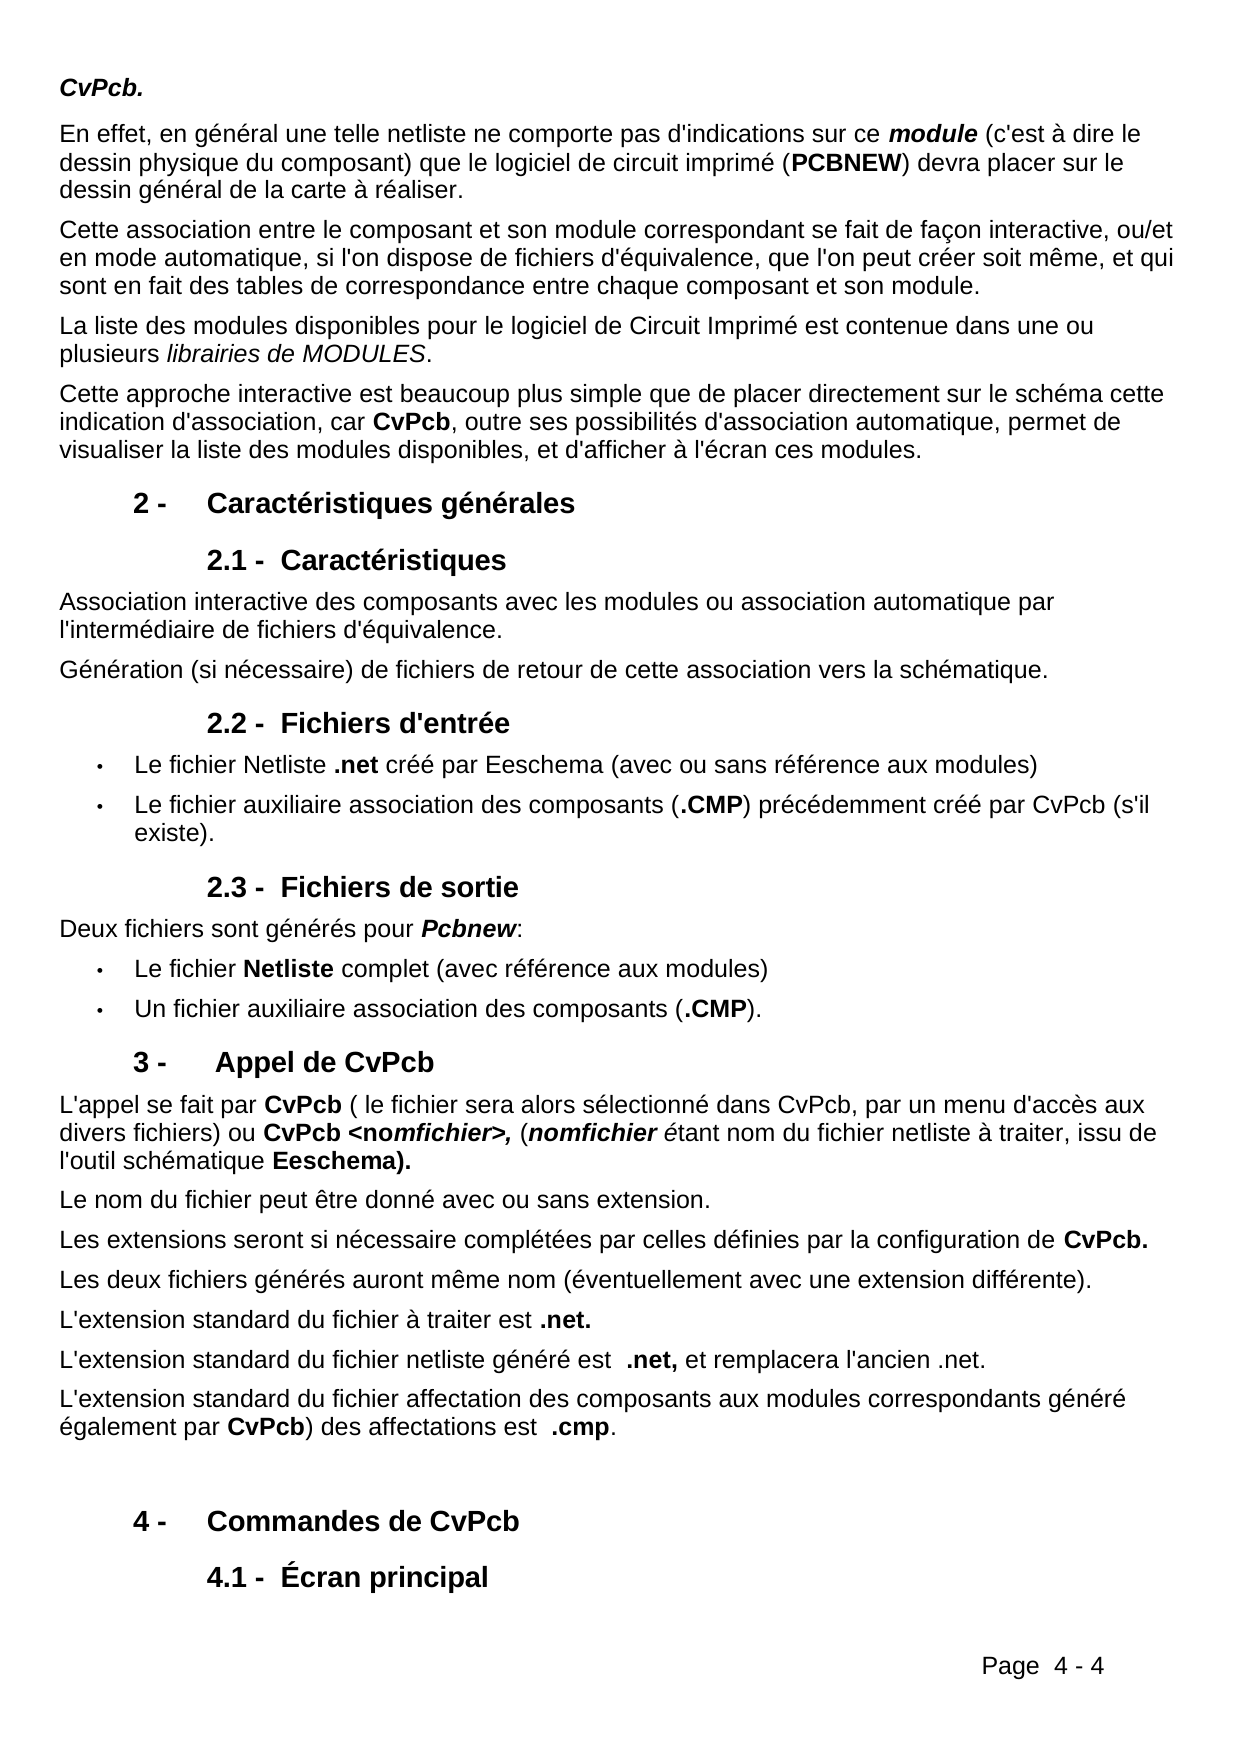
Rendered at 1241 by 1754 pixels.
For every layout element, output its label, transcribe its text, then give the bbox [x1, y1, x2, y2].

subtitle Caractéristiques [133, 543, 1181, 576]
list Le fichier auxiliaire association des composants (.CMP) précédemment créé par CvPcb (s'il existe). [97, 791, 1181, 847]
text Génération (si nécessaire) de fichiers de retour de cette association vers la schématique. [59, 656, 1181, 684]
text L'extension standard du fichier affectation des composants aux modules correspondants généré également par CvPcb) des affectations est .cmp. [59, 1385, 1181, 1441]
subtitle Fichiers de sortie [133, 871, 1181, 903]
subtitle Écran principal [133, 1561, 1181, 1593]
text Les deux fichiers générés auront même nom (éventuellement avec une extension différente). [59, 1266, 1181, 1294]
text Le nom du fichier peut être donné avec ou sans extension. [59, 1186, 1181, 1214]
text L'extension standard du fichier netliste généré est .net, et remplacera l'ancien .net. [59, 1346, 1181, 1373]
list Le fichier Netliste complet (avec référence aux modules) [97, 955, 1181, 983]
text Cette association entre le composant et son module correspondant se fait de façon interactive, ou/et en mode automatique, si l'on dispose de fichiers d'équivalence, que l'on peut créer soit même, et qui sont en fait des tables de correspondance entre chaque composant et son module. [59, 216, 1181, 300]
text En effet, en général une telle netliste ne comporte pas d'indications sur ce module (c'est à dire le dessin physique du composant) que le logiciel de circuit imprimé (PCBNEW) devra placer sur le dessin général de la carte à réaliser. [59, 120, 1181, 204]
subtitle Fichiers d'entrée [133, 707, 1181, 740]
text L'extension standard du fichier à traiter est .net. [59, 1306, 1181, 1334]
text Cette approche interactive est beaucoup plus simple que de placer directement sur le schéma cette indication d'association, car CvPcb, outre ses possibilités d'association automatique, permet de visualiser la liste des modules disponibles, et d'afficher à l'écran ces modules. [59, 380, 1181, 464]
list Un fichier auxiliaire association des composants (.CMP). [97, 995, 1181, 1023]
subtitle Appel de CvPcb [59, 1046, 1181, 1079]
subtitle Caractéristiques générales [59, 487, 1181, 520]
text Les extensions seront si nécessaire complétées par celles définies par la configuration de CvPcb. [59, 1226, 1181, 1254]
text Deux fichiers sont générés pour Pcbnew: [59, 915, 1181, 943]
text Association interactive des composants avec les modules ou association automatique par l'intermédiaire de fichiers d'équivalence. [59, 588, 1181, 644]
subtitle Commandes de CvPcb [59, 1505, 1181, 1537]
text La liste des modules disponibles pour le logiciel de Circuit Imprimé est contenue dans une ou plusieurs librairies de MODULES. [59, 312, 1181, 368]
list Le fichier Netliste .net créé par Eeschema (avec ou sans référence aux modules) [97, 751, 1181, 779]
text L'appel se fait par CvPcb ( le fichier sera alors sélectionné dans CvPcb, par un menu d'accès aux divers fichiers) ou CvPcb <nomfichier>, (nomfichier étant nom du fichier netliste à traiter, issu de l'outil schématique Eeschema). [59, 1091, 1181, 1174]
